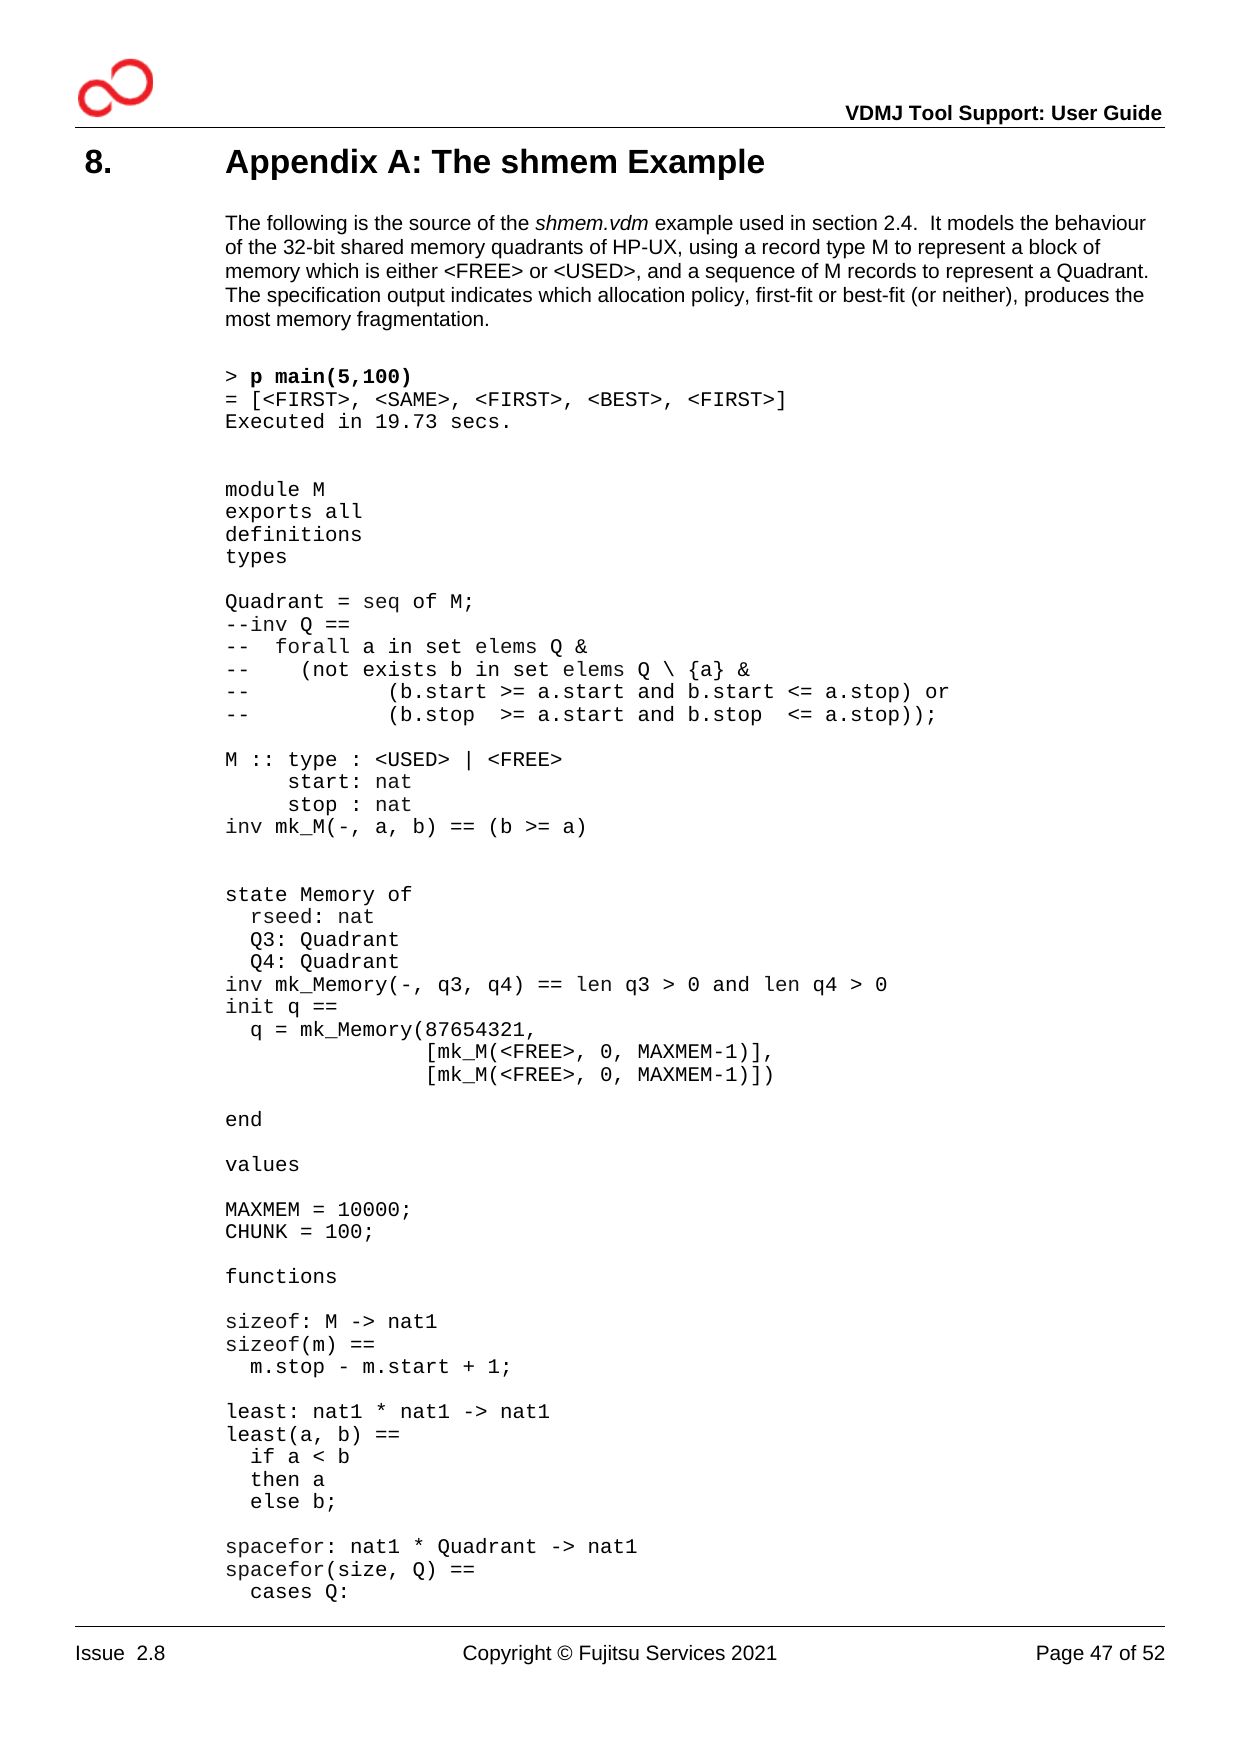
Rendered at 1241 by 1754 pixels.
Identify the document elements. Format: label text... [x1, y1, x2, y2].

text stop : nat [225, 793, 1165, 816]
text inv mk_M(-, a, b) == (b >= a) [225, 816, 1165, 838]
text -- (not exists b in set elems Q \ {a} & [225, 658, 1165, 681]
text else b; [225, 1491, 1165, 1513]
text > p main(5,100) [225, 366, 1165, 388]
text m.stop - m.start + 1; [225, 1356, 1165, 1378]
text Q4: Quadrant [225, 951, 1165, 973]
text Q3: Quadrant [225, 928, 1165, 951]
text start: nat [225, 771, 1165, 793]
text rseed: nat [225, 906, 1165, 928]
text types [225, 546, 1165, 568]
text Executed in 19.73 secs. [225, 411, 1165, 433]
text The following is the source of the shmem.vdm example used in section 2.4. It models the behaviour of the 32-bit shared memory quadrants of HP-UX, using a record type M to represent a block of memory which is either <FREE> or <USED>, and a sequence of M records to represent a Quadrant. The specification output indicates which allocation policy, first-fit or best-fit (or neither), produces the most memory fragmentation. [225, 211, 1165, 331]
text then a [225, 1468, 1165, 1491]
text Quadrant = seq of M; [225, 591, 1165, 613]
text exports all [225, 501, 1165, 523]
text [mk_M(<FREE>, 0, MAXMEM-1)], [225, 1041, 1165, 1063]
picture [78, 52, 153, 127]
text MAXMEM = 10000; [225, 1198, 1165, 1221]
text --inv Q == [225, 613, 1165, 636]
text = [<FIRST>, <SAME>, <FIRST>, <BEST>, <FIRST>] [225, 388, 1165, 411]
text cases Q: [225, 1581, 1165, 1603]
text [mk_M(<FREE>, 0, MAXMEM-1)]) [225, 1063, 1165, 1086]
text CHUNK = 100; [225, 1221, 1165, 1243]
text least(a, b) == [225, 1423, 1165, 1446]
text inv mk_Memory(-, q3, q4) == len q3 > 0 and len q4 > 0 [225, 973, 1165, 996]
subtitle Appendix A: The shmem Example [75, 143, 1165, 181]
text if a < b [225, 1446, 1165, 1468]
text M :: type : <USED> | <FREE> [225, 748, 1165, 771]
text sizeof: M -> nat1 [225, 1311, 1165, 1333]
text module M [225, 478, 1165, 501]
text state Memory of [225, 883, 1165, 906]
text q = mk_Memory(87654321, [225, 1018, 1165, 1041]
text spacefor(size, Q) == [225, 1558, 1165, 1581]
text functions [225, 1266, 1165, 1288]
text sizeof(m) == [225, 1333, 1165, 1356]
text init q == [225, 996, 1165, 1018]
text -- (b.stop >= a.start and b.stop <= a.stop)); [225, 703, 1165, 726]
text spacefor: nat1 * Quadrant -> nat1 [225, 1536, 1165, 1558]
text -- forall a in set elems Q & [225, 636, 1165, 658]
text values [225, 1153, 1165, 1176]
text least: nat1 * nat1 -> nat1 [225, 1401, 1165, 1423]
text -- (b.start >= a.start and b.start <= a.stop) or [225, 681, 1165, 703]
text definitions [225, 523, 1165, 546]
text end [225, 1108, 1165, 1131]
